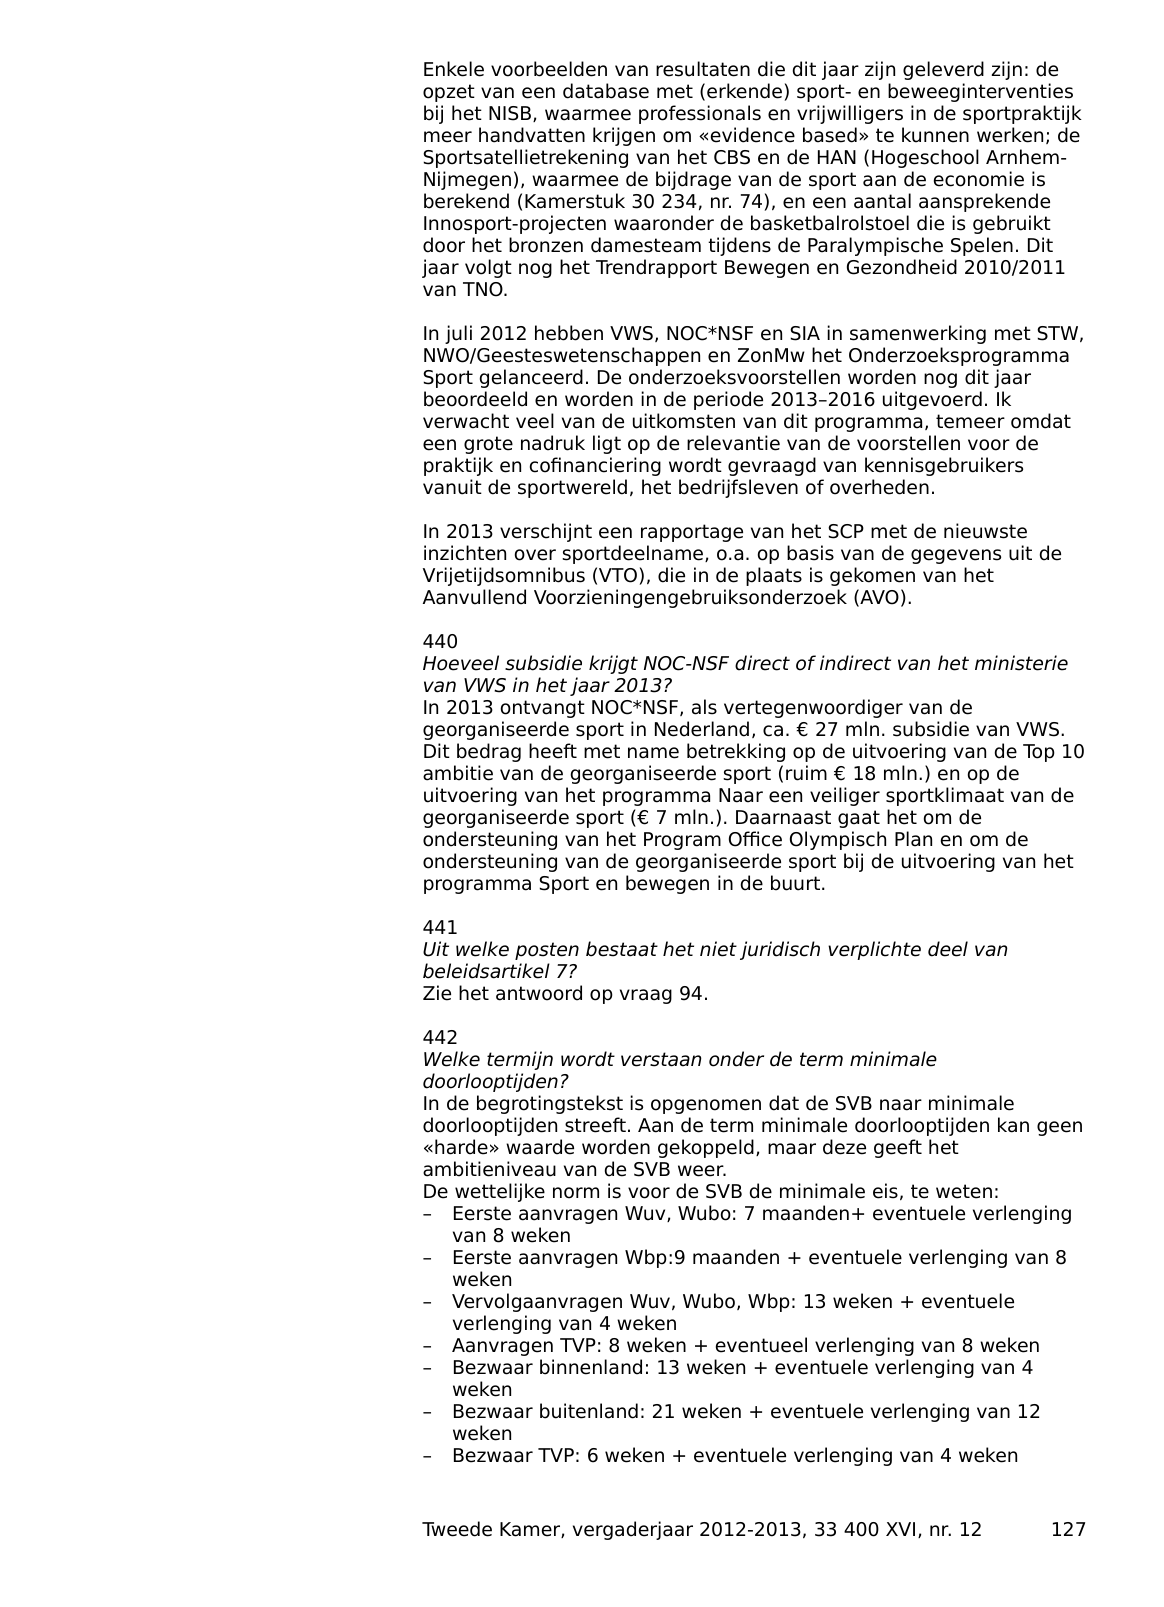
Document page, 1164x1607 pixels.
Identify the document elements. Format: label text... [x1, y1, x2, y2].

text – Eerste aanvragen Wuv, Wubo: 7 maanden+ eventuele verlenging van 8 weken [422, 1203, 1087, 1247]
text In de begrotingstekst is opgenomen dat de SVB naar minimale doorlooptijden streeft. Aan de term minimale doorlooptijden kan geen «harde» waarde worden gekoppeld, maar deze geeft het ambitieniveau van de SVB weer. [422, 1093, 1087, 1181]
text – Eerste aanvragen Wbp:9 maanden + eventuele verlenging van 8 weken [422, 1247, 1087, 1291]
text – Aanvragen TVP: 8 weken + eventueel verlenging van 8 weken [422, 1335, 1087, 1357]
text In juli 2012 hebben VWS, NOC*NSF en SIA in samenwerking met STW, NWO/Geesteswetenschappen en ZonMw het Onderzoeksprogramma Sport gelanceerd. De onderzoeksvoorstellen worden nog dit jaar beoordeeld en worden in de periode 2013–2016 uitgevoerd. Ik verwacht veel van de uitkomsten van dit programma, temeer omdat een grote nadruk ligt op de relevantie van de voorstellen voor de praktijk en cofinanciering wordt gevraagd van kennisgebruikers vanuit de sportwereld, het bedrijfsleven of overheden. [422, 323, 1087, 499]
text – Bezwaar buitenland: 21 weken + eventuele verlenging van 12 weken [422, 1401, 1087, 1445]
text Hoeveel subsidie krijgt NOC-NSF direct of indirect van het ministerie van VWS in het jaar 2013? [422, 653, 1087, 697]
text Welke termijn wordt verstaan onder de term minimale doorlooptijden? [422, 1049, 1087, 1093]
text – Bezwaar binnenland: 13 weken + eventuele verlenging van 4 weken [422, 1357, 1087, 1401]
text 441 [422, 917, 1087, 939]
text In 2013 ontvangt NOC*NSF, als vertegenwoordiger van de georganiseerde sport in Nederland, ca. € 27 mln. subsidie van VWS. Dit bedrag heeft met name betrekking op de uitvoering van de Top 10 ambitie van de georganiseerde sport (ruim € 18 mln.) en op de uitvoering van het programma Naar een veiliger sportklimaat van de georganiseerde sport (€ 7 mln.). Daarnaast gaat het om de ondersteuning van het Program Office Olympisch Plan en om de ondersteuning van de georganiseerde sport bij de uitvoering van het programma Sport en bewegen in de buurt. [422, 697, 1087, 895]
text De wettelijke norm is voor de SVB de minimale eis, te weten: [422, 1181, 1087, 1203]
text Zie het antwoord op vraag 94. [422, 983, 1087, 1005]
text 440 [422, 631, 1087, 653]
text – Vervolgaanvragen Wuv, Wubo, Wbp: 13 weken + eventuele verlenging van 4 weken [422, 1291, 1087, 1335]
text In 2013 verschijnt een rapportage van het SCP met de nieuwste inzichten over sportdeelname, o.a. op basis van de gegevens uit de Vrijetijdsomnibus (VTO), die in de plaats is gekomen van het Aanvullend Voorzieningengebruiksonderzoek (AVO). [422, 521, 1087, 609]
text 442 [422, 1027, 1087, 1049]
text Enkele voorbeelden van resultaten die dit jaar zijn geleverd zijn: de opzet van een database met (erkende) sport- en beweeginterventies bij het NISB, waarmee professionals en vrijwilligers in de sportpraktijk meer handvatten krijgen om «evidence based» te kunnen werken; de Sportsatellietrekening van het CBS en de HAN (Hogeschool Arnhem-Nijmegen), waarmee de bijdrage van de sport aan de economie is berekend (Kamerstuk 30 234, nr. 74), en een aantal aansprekende Innosport-projecten waaronder de basketbalrolstoel die is gebruikt door het bronzen damesteam tijdens de Paralympische Spelen. Dit jaar volgt nog het Trendrapport Bewegen en Gezondheid 2010/2011 van TNO. [422, 59, 1087, 301]
text – Bezwaar TVP: 6 weken + eventuele verlenging van 4 weken [422, 1445, 1087, 1467]
text Uit welke posten bestaat het niet juridisch verplichte deel van beleidsartikel 7? [422, 939, 1087, 983]
